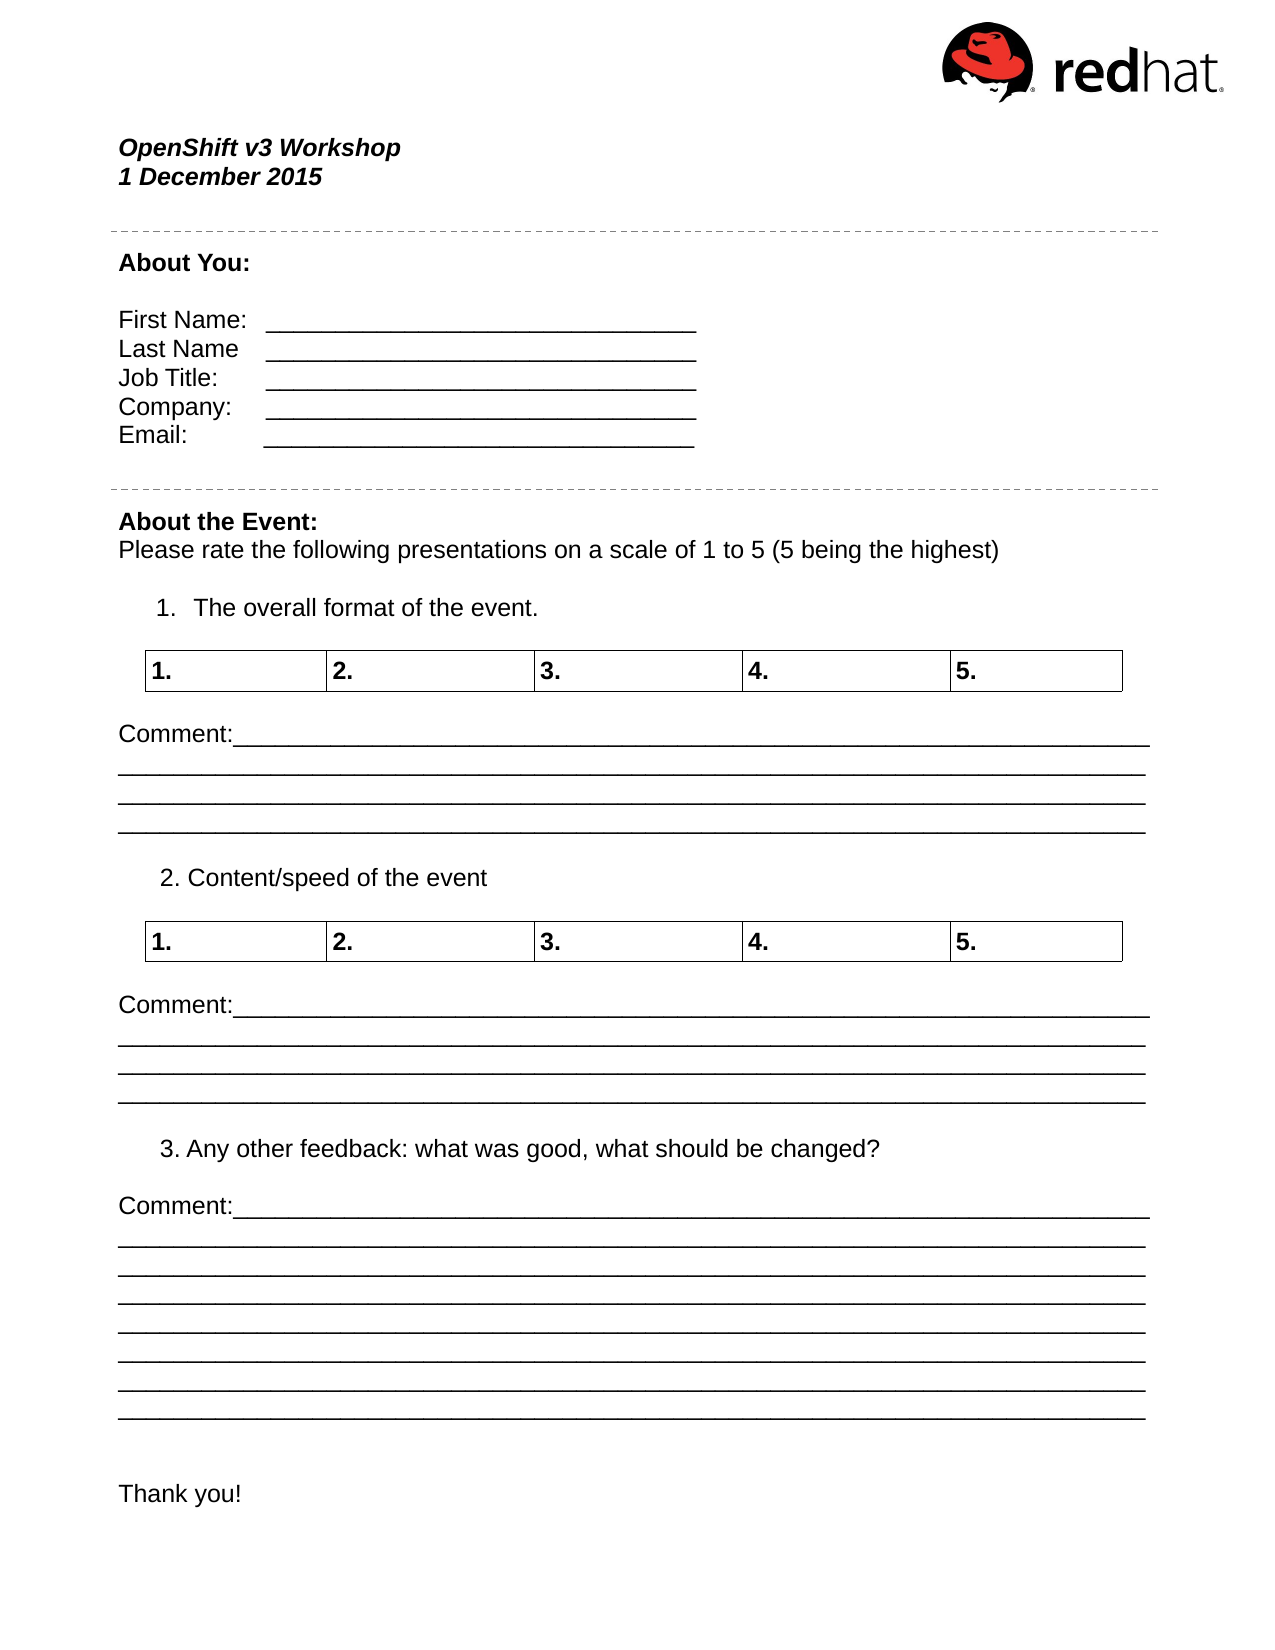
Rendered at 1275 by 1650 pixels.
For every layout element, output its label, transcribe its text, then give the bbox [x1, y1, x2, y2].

text 3. Any other feedback: what was good, what should be changed? [118, 1134, 1157, 1162]
text About the Event: [118, 507, 1157, 535]
table_header 1. [146, 922, 326, 961]
text Last Name _______________________________ [118, 334, 1157, 363]
text Job Title: _______________________________ [118, 363, 1157, 392]
text Comment:________________________________________________________________________________________________________________________________________________________________________________________________________________________________________________________________________________________________ [118, 719, 1157, 834]
table_header 5. [951, 651, 1122, 691]
text First Name: _______________________________ [118, 305, 1157, 334]
text OpenShift v3 Workshop [118, 133, 1157, 162]
text Please rate the following presentations on a scale of 1 to 5 (5 being the highest) [118, 535, 1157, 564]
table_header 3. [535, 922, 742, 961]
text Email: _______________________________ [118, 420, 1157, 449]
table_header 5. [951, 922, 1122, 961]
text 2. Content/speed of the event [118, 863, 1157, 892]
table_header 1. [146, 651, 326, 691]
picture [942, 22, 1224, 103]
list The overall format of the event. [156, 593, 1157, 622]
text Company: _______________________________ [118, 392, 1157, 420]
table_header 2. [327, 651, 534, 691]
table_header 4. [743, 651, 950, 691]
text About You: [118, 248, 1157, 277]
table_header 3. [535, 651, 742, 691]
text 1 December 2015 [118, 162, 1157, 190]
table_header 4. [743, 922, 950, 961]
text Comment:________________________________________________________________________________________________________________________________________________________________________________________________________________________________________________________________________________________________________________________________________________________________________________________________________________________________________________________________________________________________________________________________________________________________________________________________________ [118, 1191, 1157, 1421]
text Comment:________________________________________________________________________________________________________________________________________________________________________________________________________________________________________________________________________________________________ [118, 990, 1157, 1105]
text Thank you! [118, 1479, 1157, 1507]
table_header 2. [327, 922, 534, 961]
